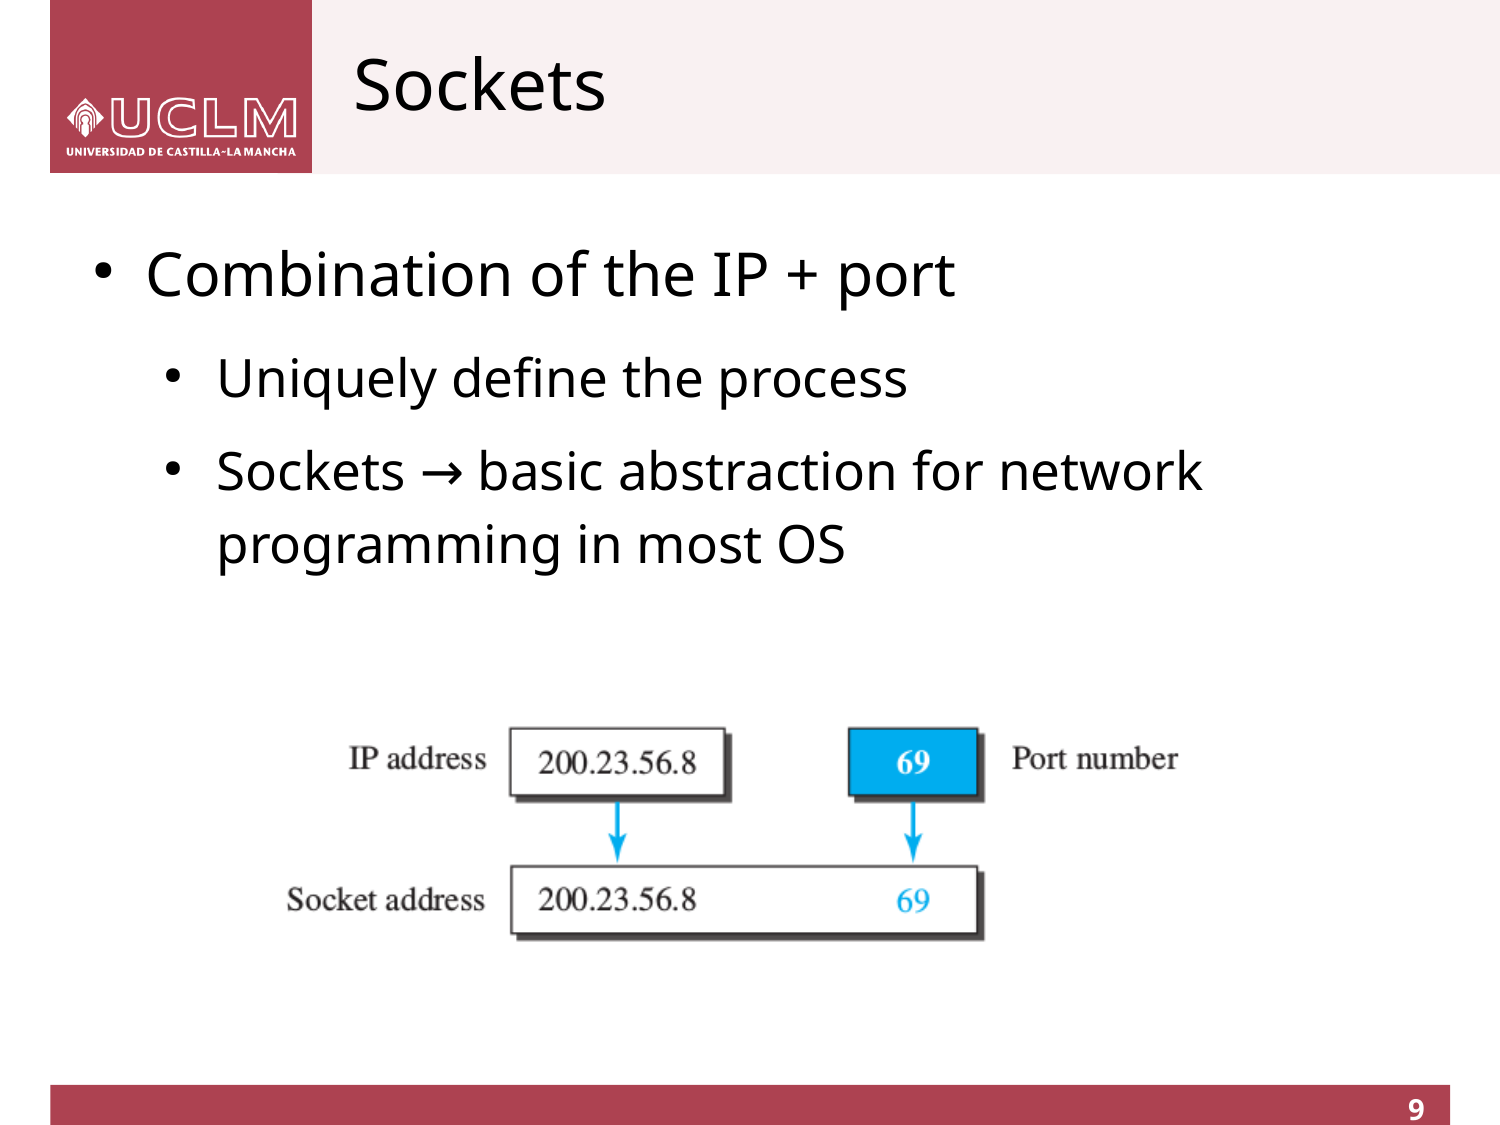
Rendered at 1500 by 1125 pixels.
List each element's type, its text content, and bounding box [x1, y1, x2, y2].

picture [50, 0, 312, 173]
title Sockets [353, 6, 1425, 168]
list Combination of the IP + port Uniquely define the process Sockets → basic abstraction for network programming in most OS [74, 231, 1425, 884]
picture [271, 708, 1205, 964]
